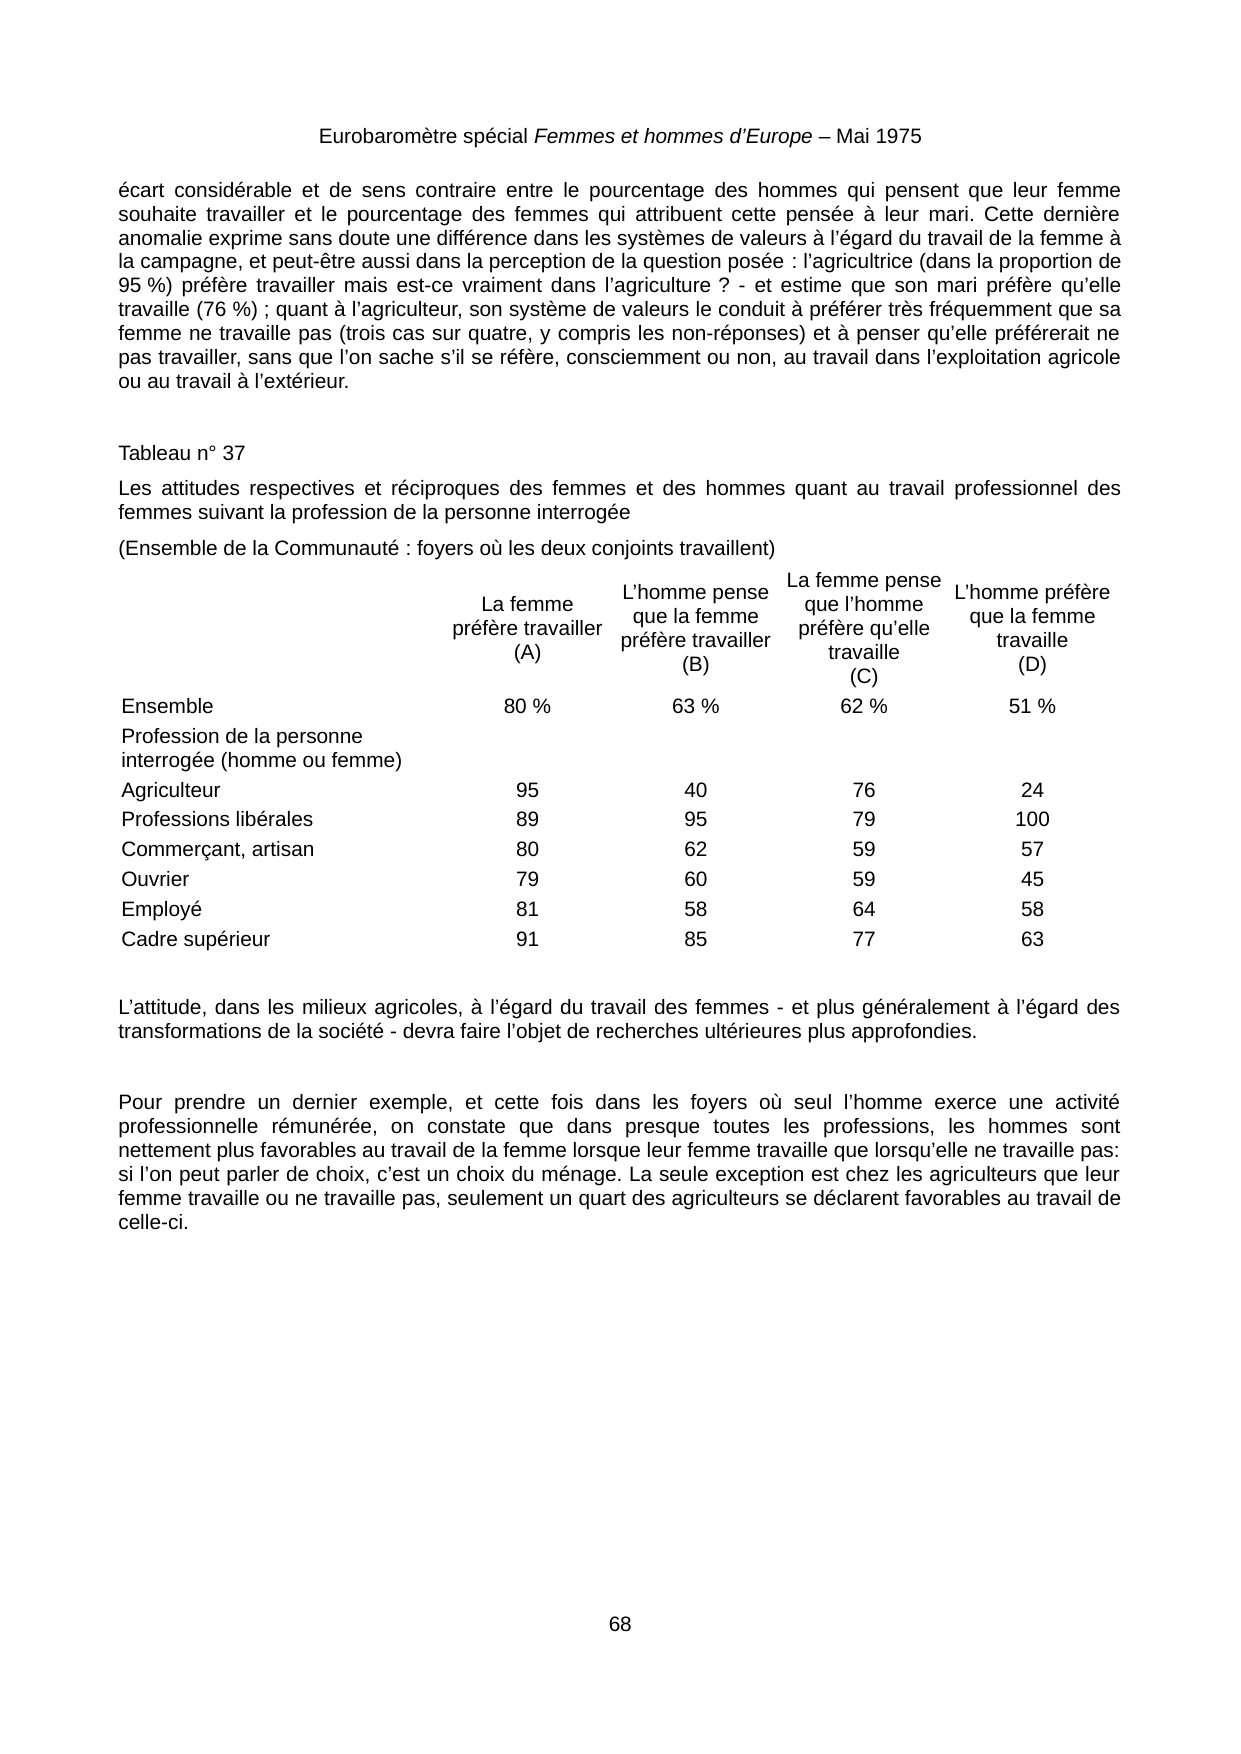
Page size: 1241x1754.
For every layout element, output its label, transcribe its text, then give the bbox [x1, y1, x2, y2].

table_cell Commerçant, artisan [118, 834, 443, 864]
table_cell 85 [611, 924, 780, 953]
text L’attitude, dans les milieux agricoles, à l’égard du travail des femmes - et plus généralement à l’égard des transformations de la société - devra faire l’objet de recherches ultérieures plus approfondies. [118, 995, 1122, 1043]
table_cell 95 [443, 775, 611, 804]
table_cell 24 [948, 775, 1116, 804]
table_cell 57 [948, 834, 1116, 864]
table_cell 45 [948, 864, 1116, 894]
table_cell [611, 721, 780, 774]
table_cell Profession de la personne interrogée (homme ou femme) [118, 721, 443, 774]
table_cell 62 % [780, 691, 948, 721]
text (Ensemble de la Communauté : foyers où les deux conjoints travaillent) [118, 536, 1122, 559]
text Tableau n° 37 [118, 440, 1122, 464]
table_cell 59 [780, 864, 948, 894]
table_cell Ensemble [118, 691, 443, 721]
table_cell 80 % [443, 691, 611, 721]
table_header La femme pense que l’homme préfère qu’elle travaille (C) [780, 565, 948, 691]
table_cell Cadre supérieur [118, 924, 443, 953]
table_cell 79 [780, 804, 948, 834]
table_cell Employé [118, 894, 443, 923]
table_cell [780, 721, 948, 774]
table_cell [443, 721, 611, 774]
table_cell 59 [780, 834, 948, 864]
table_cell 63 % [611, 691, 780, 721]
table_cell 64 [780, 894, 948, 923]
table_header [118, 565, 443, 691]
table_cell 51 % [948, 691, 1116, 721]
table_cell 62 [611, 834, 780, 864]
table_cell 76 [780, 775, 948, 804]
table_cell 89 [443, 804, 611, 834]
table_cell Professions libérales [118, 804, 443, 834]
table_cell 63 [948, 924, 1116, 953]
table_cell 95 [611, 804, 780, 834]
text Les attitudes respectives et réciproques des femmes et des hommes quant au travail professionnel des femmes suivant la profession de la personne interrogée [118, 476, 1122, 524]
table_cell Ouvrier [118, 864, 443, 894]
table_cell 80 [443, 834, 611, 864]
table_cell 81 [443, 894, 611, 923]
table_cell 40 [611, 775, 780, 804]
table_cell 77 [780, 924, 948, 953]
table_cell 58 [948, 894, 1116, 923]
table_cell 100 [948, 804, 1116, 834]
table_header L’homme pense que la femme préfère travailler (B) [611, 565, 780, 691]
table_cell Agriculteur [118, 775, 443, 804]
table_cell 91 [443, 924, 611, 953]
table_header L’homme préfère que la femme travaille (D) [948, 565, 1116, 691]
text écart considérable et de sens contraire entre le pourcentage des hommes qui pensent que leur femme souhaite travailler et le pourcentage des femmes qui attribuent cette pensée à leur mari. Cette dernière anomalie exprime sans doute une différence dans les systèmes de valeurs à l’égard du travail de la femme à la campagne, et peut-être aussi dans la perception de la question posée : l’agricultrice (dans la proportion de 95 %) préfère travailler mais est-ce vraiment dans l’agriculture ? - et estime que son mari préfère qu’elle travaille (76 %) ; quant à l’agriculteur, son système de valeurs le conduit à préférer très fréquemment que sa femme ne travaille pas (trois cas sur quatre, y compris les non-réponses) et à penser qu’elle préférerait ne pas travailler, sans que l’on sache s’il se réfère, consciemment ou non, au travail dans l’exploitation agricole ou au travail à l’extérieur. [118, 177, 1122, 393]
table_cell 79 [443, 864, 611, 894]
table_cell 60 [611, 864, 780, 894]
table_header La femme préfère travailler (A) [443, 565, 611, 691]
table_cell 58 [611, 894, 780, 923]
text Pour prendre un dernier exemple, et cette fois dans les foyers où seul l’homme exerce une activité professionnelle rémunérée, on constate que dans presque toutes les professions, les hommes sont nettement plus favorables au travail de la femme lorsque leur femme travaille que lorsqu’elle ne travaille pas: si l’on peut parler de choix, c’est un choix du ménage. La seule exception est chez les agriculteurs que leur femme travaille ou ne travaille pas, seulement un quart des agriculteurs se déclarent favorables au travail de celle-ci. [118, 1090, 1122, 1234]
table_cell [948, 721, 1116, 774]
